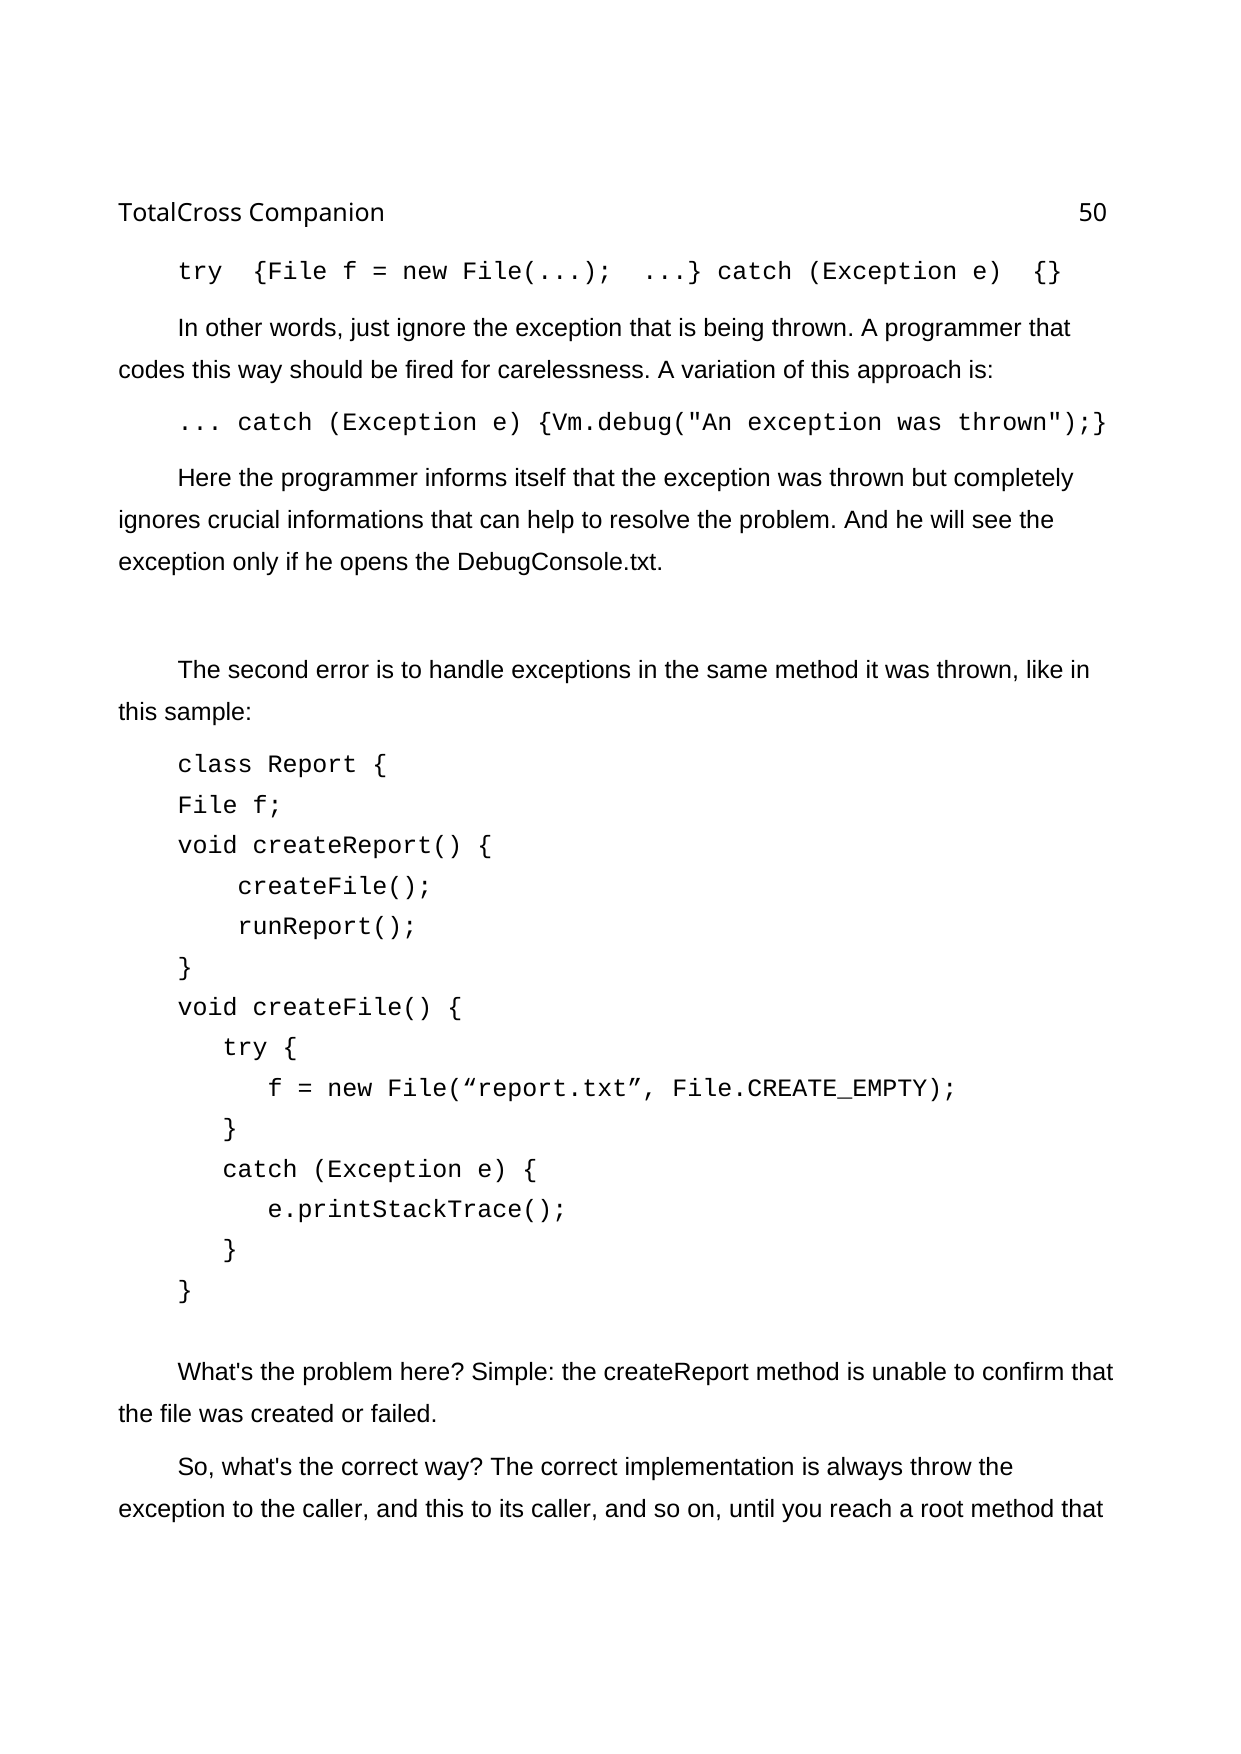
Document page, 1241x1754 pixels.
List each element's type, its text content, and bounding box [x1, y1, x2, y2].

text void createFile() { [118, 994, 1122, 1023]
text The second error is to handle exceptions in the same method it was thrown, like in this sample: [118, 656, 1122, 726]
text e.printStackTrace(); [118, 1196, 1122, 1225]
text } [118, 1237, 1122, 1265]
text f = new File(“report.txt”, File.CREATE_EMPTY); [118, 1075, 1122, 1104]
text try {File f = new File(...); ...} catch (Exception e) {} [118, 258, 1122, 287]
text } [118, 1116, 1122, 1144]
text } [118, 954, 1122, 982]
text In other words, just ignore the exception that is being thrown. A programmer that codes this way should be fired for carelessness. A variation of this approach is: [118, 314, 1122, 384]
text What's the problem here? Simple: the createReport method is unable to confirm that the file was created or failed. [118, 1357, 1122, 1427]
text Here the programmer informs itself that the exception was thrown but completely ignores crucial informations that can help to resolve the problem. And he will see the exception only if he opens the DebugConsole.txt. [118, 464, 1122, 576]
text class Report { [118, 752, 1122, 780]
text } [118, 1277, 1122, 1306]
text runReport(); [118, 913, 1122, 942]
text File f; [118, 792, 1122, 821]
text try { [118, 1035, 1122, 1063]
text So, what's the correct way? The correct implementation is always throw the exception to the caller, and this to its caller, and so on, until you reach a root method that [118, 1453, 1122, 1523]
text createFile(); [118, 873, 1122, 902]
text ... catch (Exception e) {Vm.debug("An exception was thrown");} [118, 409, 1122, 438]
text catch (Exception e) { [118, 1156, 1122, 1184]
text void createReport() { [118, 833, 1122, 861]
